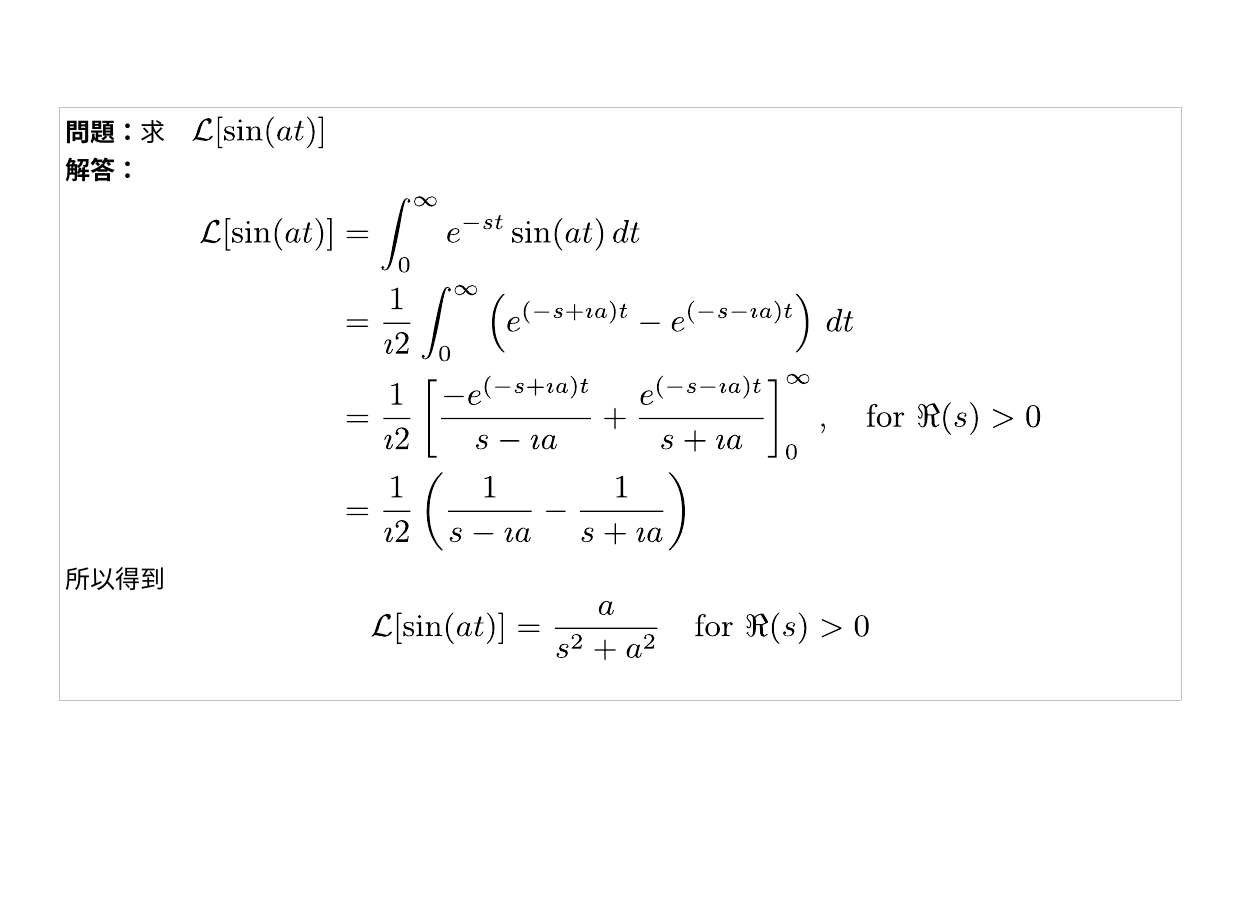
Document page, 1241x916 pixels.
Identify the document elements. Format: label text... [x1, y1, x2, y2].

table_header 問題：求 解答： 所以得到 [60, 108, 1181, 699]
